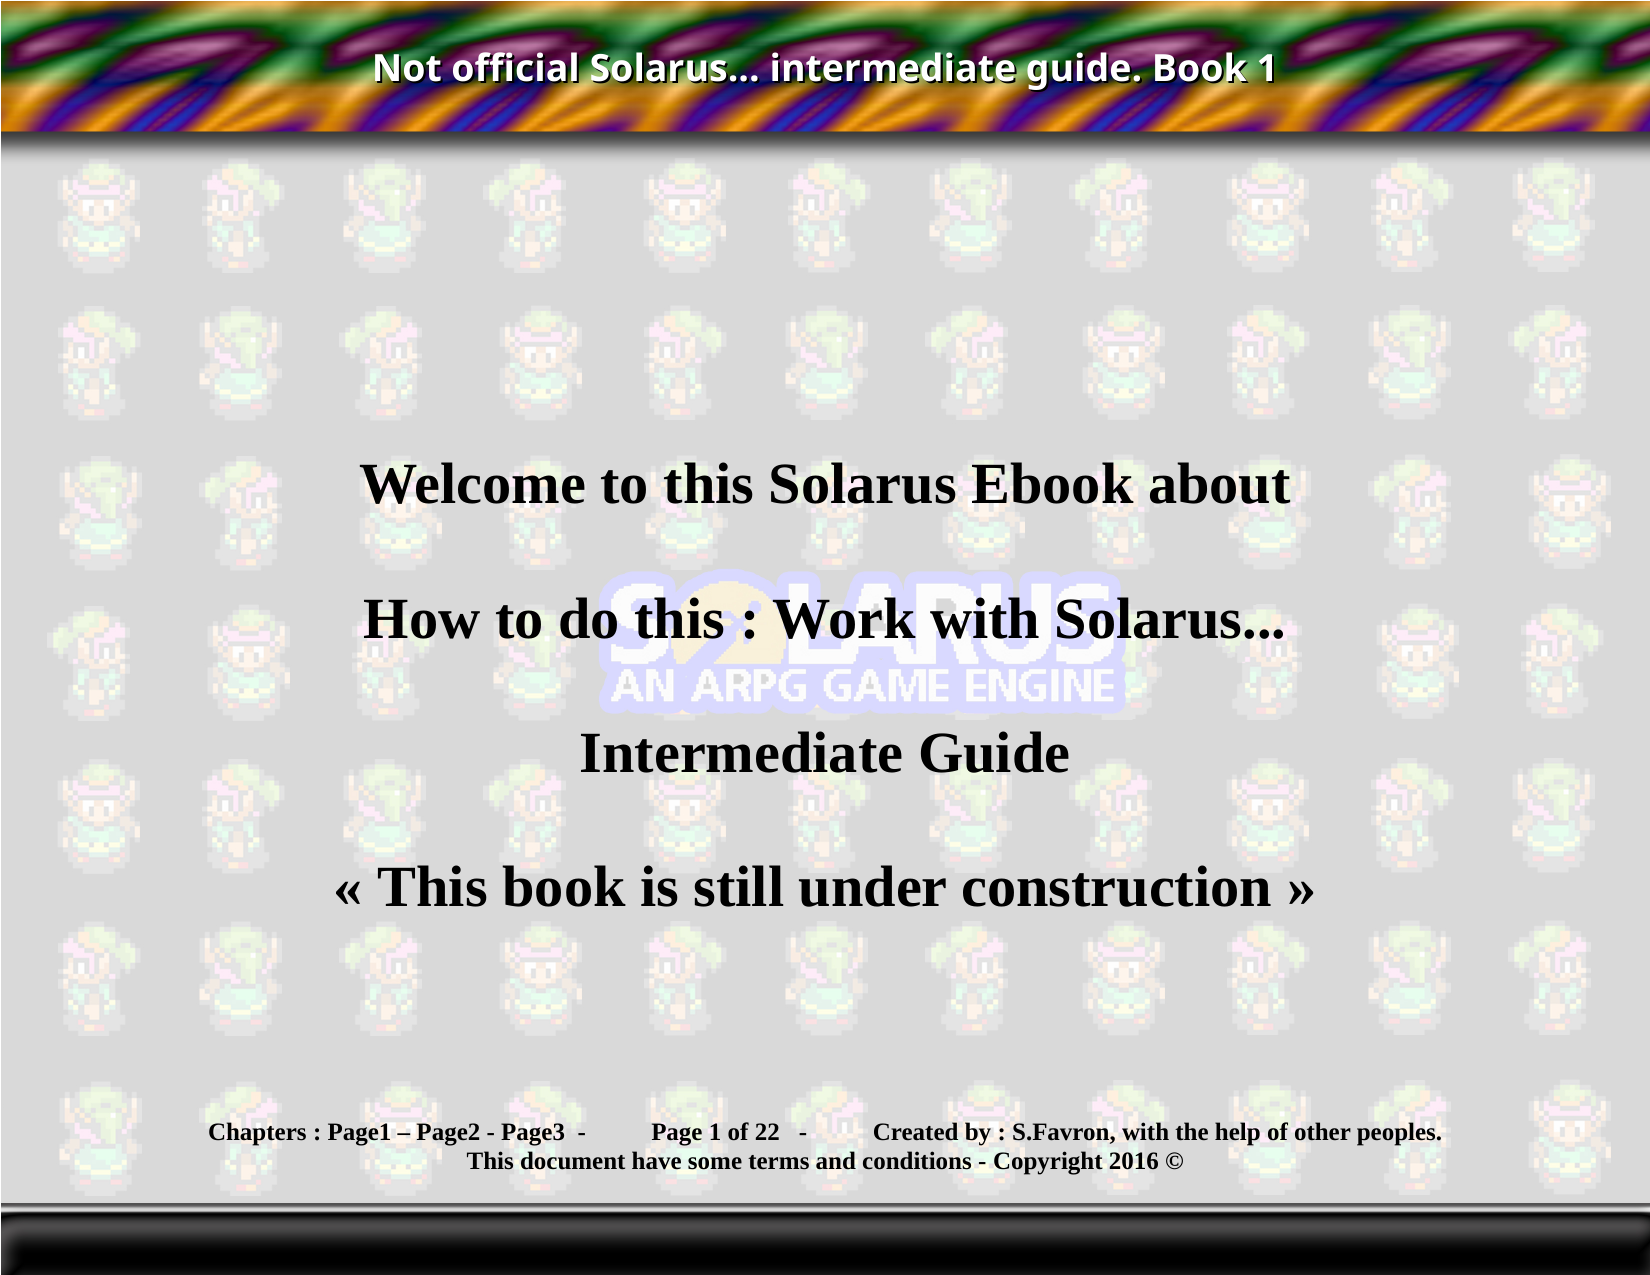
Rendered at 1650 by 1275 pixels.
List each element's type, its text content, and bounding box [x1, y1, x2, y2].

text Welcome to this Solarus Ebook about [89, 449, 1561, 516]
text « This book is still under construction » [89, 852, 1561, 919]
text How to do this : Work with Solarus... [89, 583, 1561, 651]
picture [1, 1, 1650, 1275]
text Intermediate Guide [89, 718, 1561, 785]
